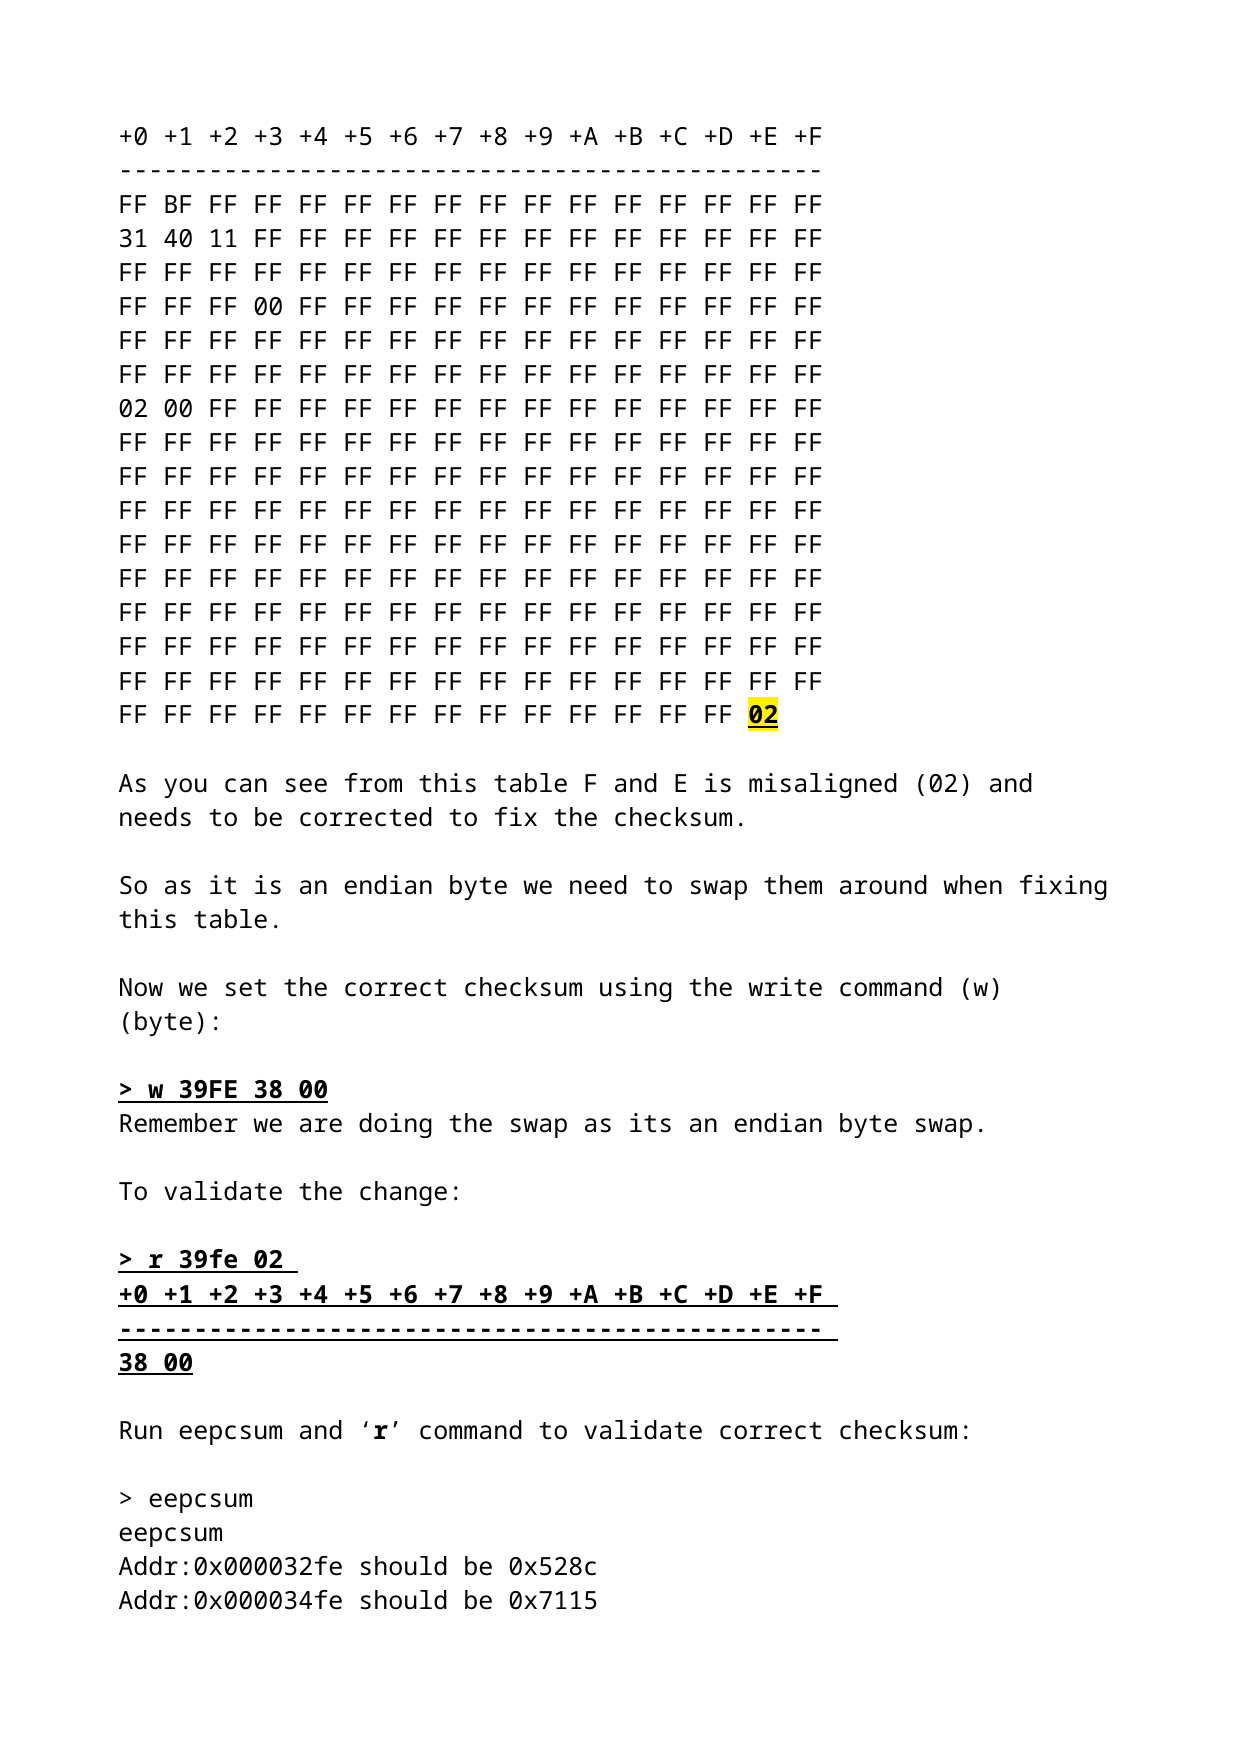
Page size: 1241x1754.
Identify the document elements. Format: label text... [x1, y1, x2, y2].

text Remember we are doing the swap as its an endian byte swap. [118, 1106, 1122, 1140]
text eepcsum Addr:0x000032fe should be 0x528c Addr:0x000034fe should be 0x7115 [118, 1515, 1122, 1617]
text Run eepcsum and ‘r’ command to validate correct checksum: [118, 1412, 1122, 1447]
text > eepcsum [118, 1481, 1122, 1515]
text To validate the change: [118, 1174, 1122, 1208]
text So as it is an endian byte we need to swap them around when fixing this table. [118, 867, 1122, 936]
text > r 39fe 02 +0 +1 +2 +3 +4 +5 +6 +7 +8 +9 +A +B +C +D +E +F ----------------------------------------------- 38 00 [118, 1242, 1122, 1378]
text > w 39FE 38 00 [118, 1072, 1122, 1106]
text +0 +1 +2 +3 +4 +5 +6 +7 +8 +9 +A +B +C +D +E +F ----------------------------------------------- FF BF FF FF FF FF FF FF FF FF FF FF FF FF FF FF 31 40 11 FF FF FF FF FF FF FF FF FF FF FF FF FF FF FF FF FF FF FF FF FF FF FF FF FF FF FF FF FF FF FF FF 00 FF FF FF FF FF FF FF FF FF FF FF FF FF FF FF FF FF FF FF FF FF FF FF FF FF FF FF FF FF FF FF FF FF FF FF FF FF FF FF FF FF FF FF FF 02 00 FF FF FF FF FF FF FF FF FF FF FF FF FF FF FF FF FF FF FF FF FF FF FF FF FF FF FF FF FF FF FF FF FF FF FF FF FF FF FF FF FF FF FF FF FF FF FF FF FF FF FF FF FF FF FF FF FF FF FF FF FF FF FF FF FF FF FF FF FF FF FF FF FF FF FF FF FF FF FF FF FF FF FF FF FF FF FF FF FF FF FF FF FF FF FF FF FF FF FF FF FF FF FF FF FF FF FF FF FF FF FF FF FF FF FF FF FF FF FF FF FF FF FF FF FF FF FF FF FF FF FF FF FF FF FF FF FF FF FF FF FF FF FF FF FF FF FF FF FF FF FF FF FF FF FF FF 02 [118, 118, 1122, 765]
text Now we set the correct checksum using the write command (w) (byte): [118, 970, 1122, 1038]
text As you can see from this table F and E is misaligned (02) and needs to be corrected to fix the checksum. [118, 765, 1122, 833]
